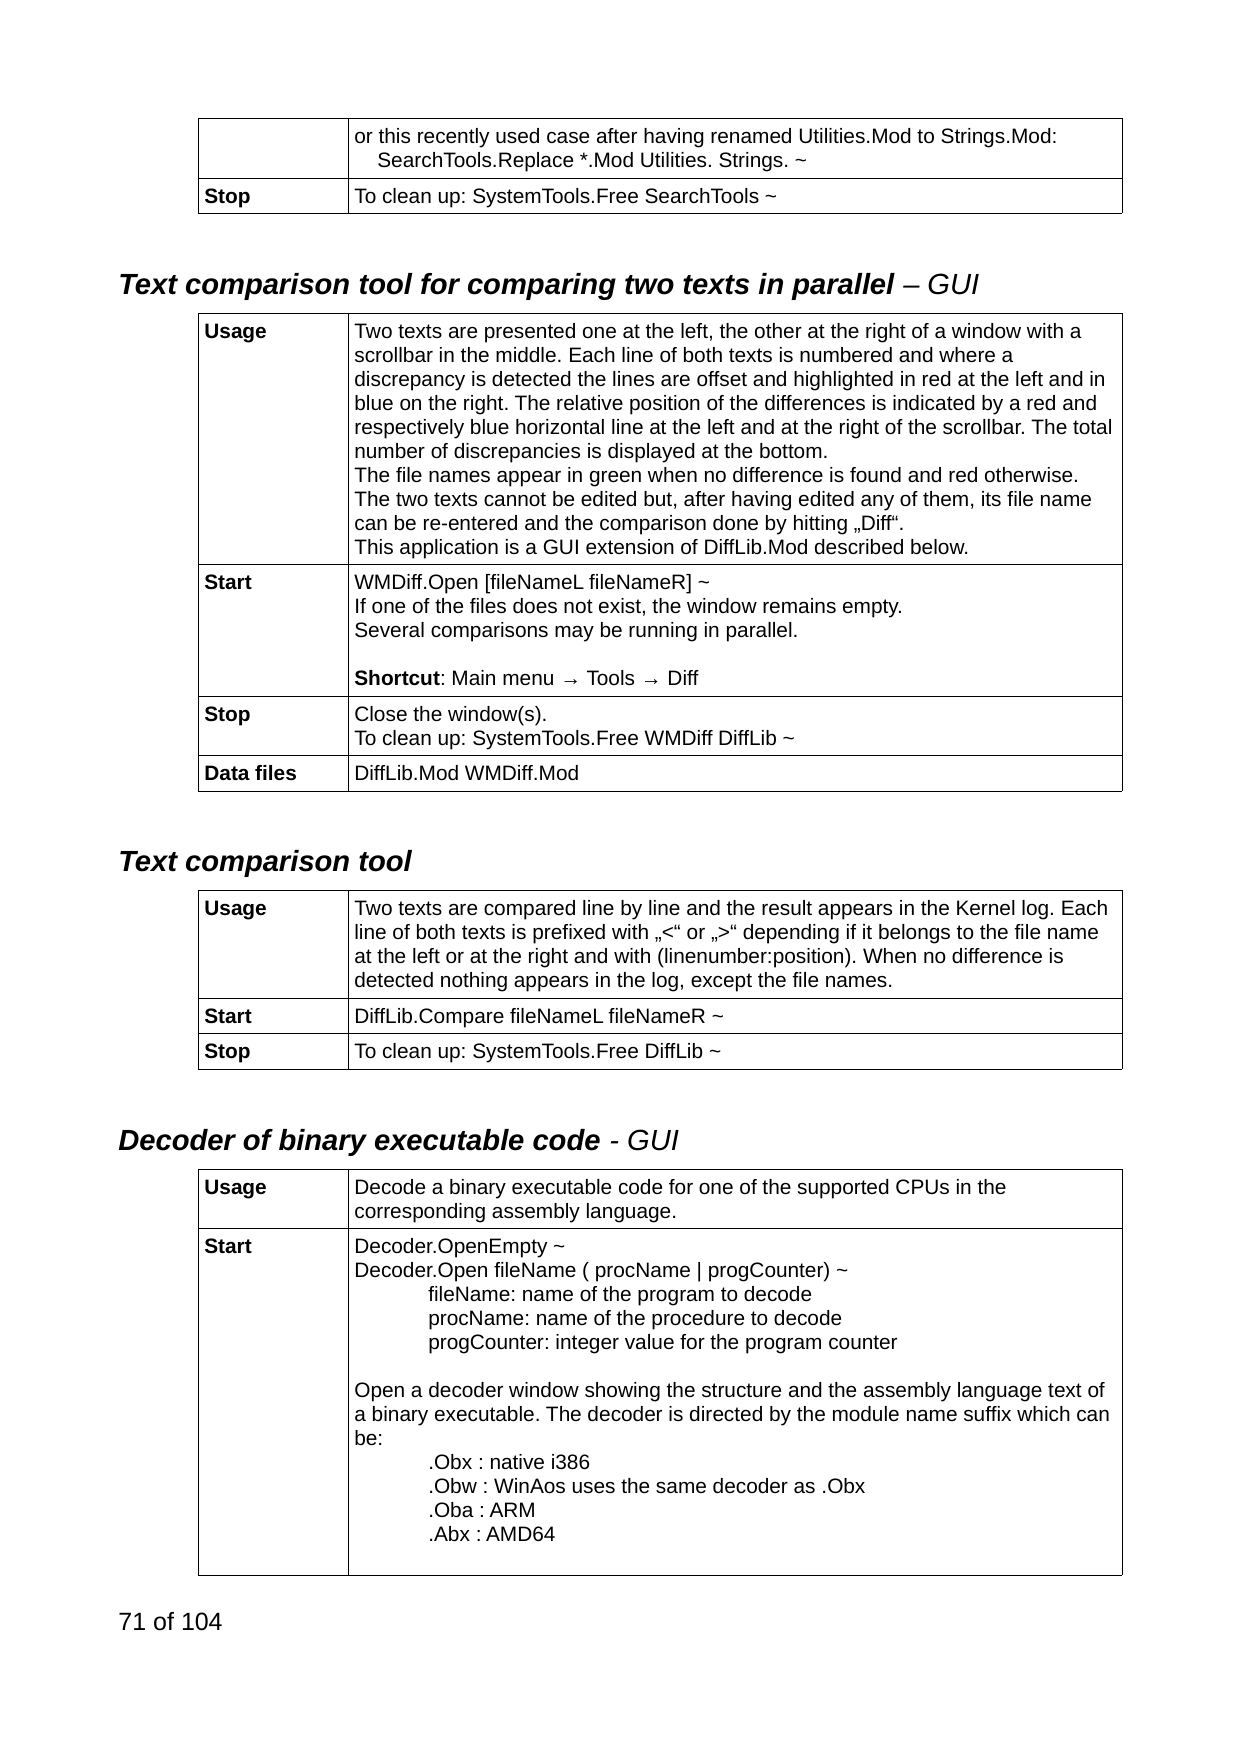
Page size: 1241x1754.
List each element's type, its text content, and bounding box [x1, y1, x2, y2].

table_cell [199, 119, 348, 178]
table_cell Stop [199, 179, 348, 213]
table_cell Stop [199, 697, 348, 755]
table_cell To clean up: SystemTools.Free SearchTools ~ [349, 179, 1122, 213]
table_cell Start [199, 1229, 348, 1575]
subtitle Decoder of binary executable code - GUI [118, 1123, 1122, 1156]
table_cell Data files [199, 756, 348, 791]
table_header Decode a binary executable code for one of the supported CPUs in the corresponding assembly language. [349, 1170, 1122, 1228]
table_cell or this recently used case after having renamed Utilities.Mod to Strings.Mod: SearchTools.Replace *.Mod Utilities. Strings. ~ [349, 119, 1122, 178]
table_header Usage [199, 1170, 348, 1228]
subtitle Text comparison tool for comparing two texts in parallel – GUI [118, 267, 1122, 301]
table_header Two texts are compared line by line and the result appears in the Kernel log. Each line of both texts is prefixed with „<“ or „>“ depending if it belongs to the file name at the left or at the right and with (linenumber:position). When no difference is detected nothing appears in the log, except the file names. [349, 891, 1122, 998]
table_cell Close the window(s). To clean up: SystemTools.Free WMDiff DiffLib ~ [349, 697, 1122, 755]
table_cell Start [199, 565, 348, 696]
table_header Usage [199, 314, 348, 564]
table_header Usage [199, 891, 348, 998]
table_cell WMDiff.Open [fileNameL fileNameR] ~ If one of the files does not exist, the window remains empty. Several comparisons may be running in parallel. Shortcut: Main menu → Tools → Diff [349, 565, 1122, 696]
subtitle Text comparison tool [118, 844, 1122, 878]
table_cell Decoder.OpenEmpty ~ Decoder.Open fileName ( procName | progCounter) ~ fileName: name of the program to decode procName: name of the procedure to decode progCounter: integer value for the program counter Open a decoder window showing the structure and the assembly language text of a binary executable. The decoder is directed by the module name suffix which can be: .Obx : native i386 .Obw : WinAos uses the same decoder as .Obx .Oba : ARM .Abx : AMD64 [349, 1229, 1122, 1575]
table_cell DiffLib.Mod WMDiff.Mod [349, 756, 1122, 791]
table_cell To clean up: SystemTools.Free DiffLib ~ [349, 1034, 1122, 1069]
table_cell DiffLib.Compare fileNameL fileNameR ~ [349, 999, 1122, 1033]
table_cell Start [199, 999, 348, 1033]
table_cell Stop [199, 1034, 348, 1069]
table_header Two texts are presented one at the left, the other at the right of a window with a scrollbar in the middle. Each line of both texts is numbered and where a discrepancy is detected the lines are offset and highlighted in red at the left and in blue on the right. The relative position of the differences is indicated by a red and respectively blue horizontal line at the left and at the right of the scrollbar. The total number of discrepancies is displayed at the bottom. The file names appear in green when no difference is found and red otherwise. The two texts cannot be edited but, after having edited any of them, its file name can be re-entered and the comparison done by hitting „Diff“. This application is a GUI extension of DiffLib.Mod described below. [349, 314, 1122, 564]
